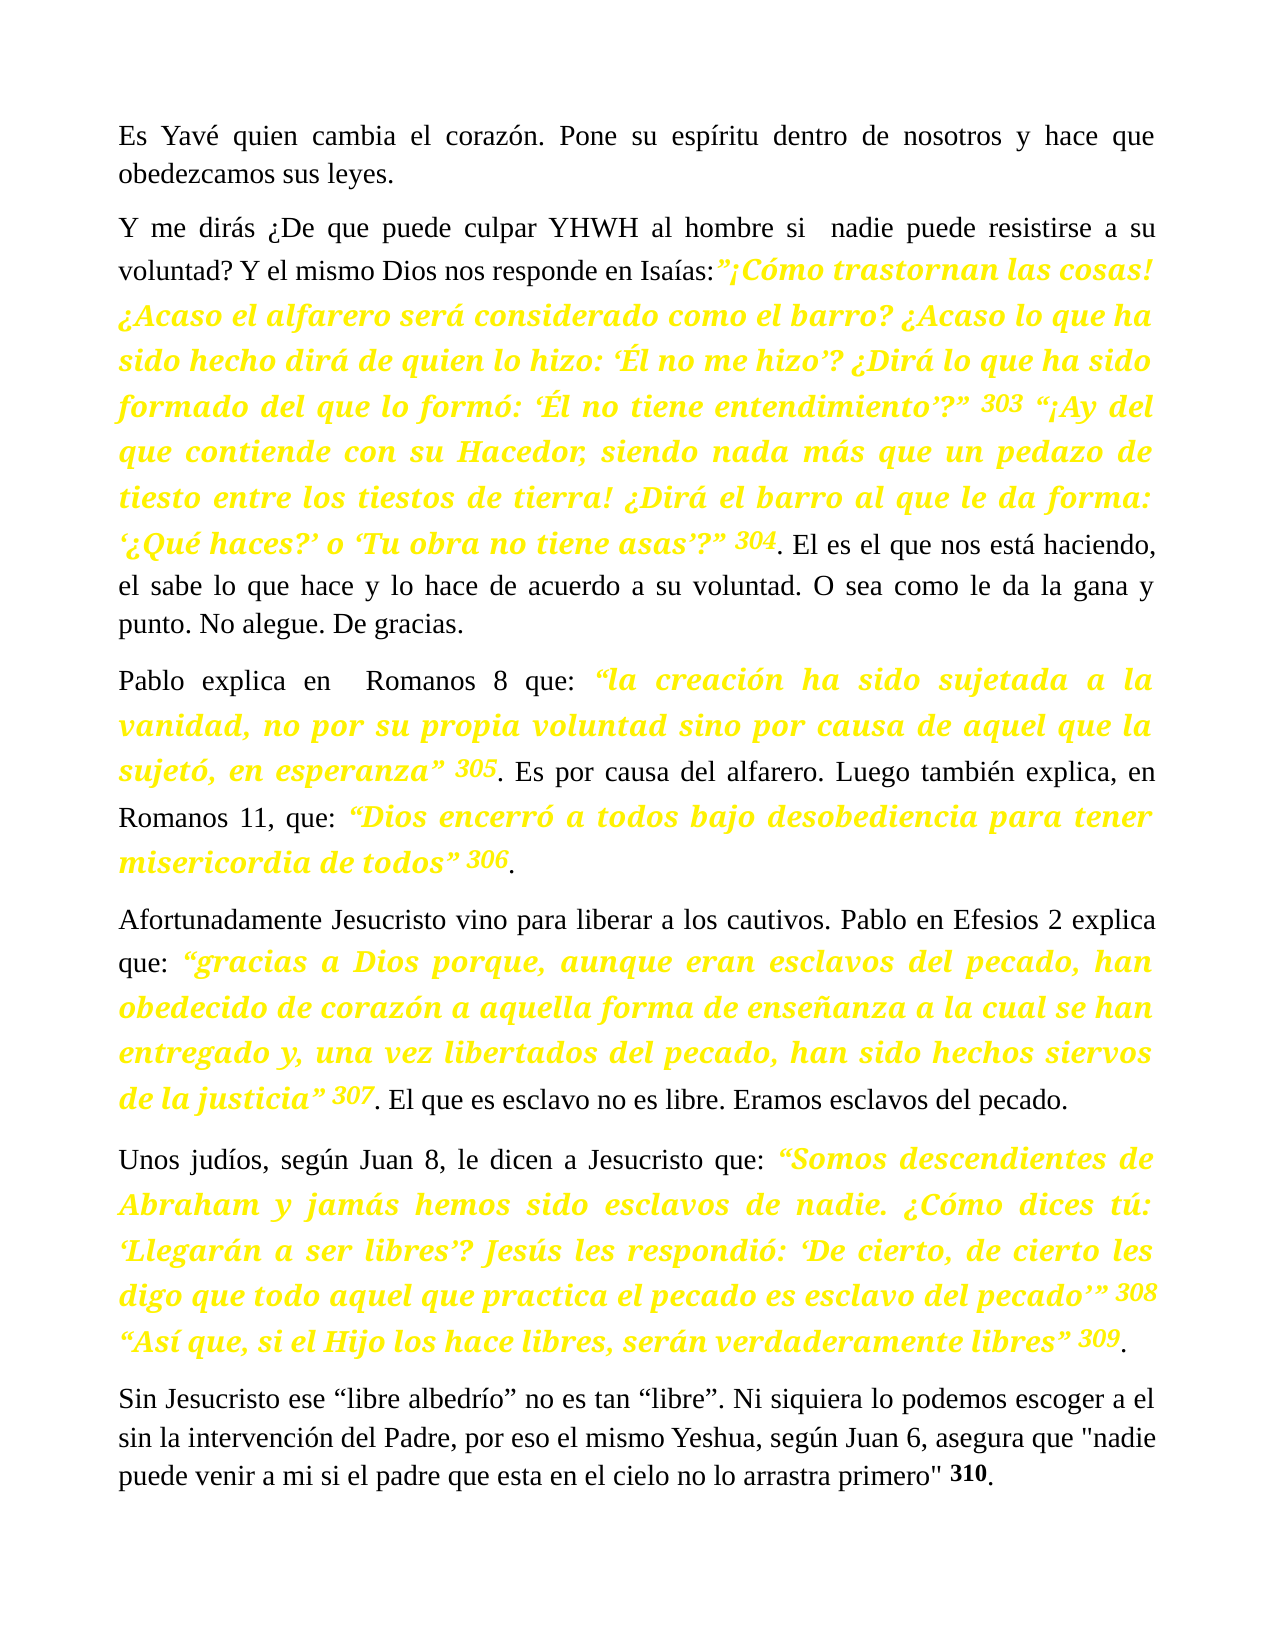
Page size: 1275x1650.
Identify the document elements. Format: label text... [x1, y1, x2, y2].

text Y me dirás ¿De que puede culpar YHWH al hombre si nadie puede resistirse a su voluntad? Y el mismo Dios nos responde en Isaías:”¡Cómo trastornan las cosas! ¿Acaso el alfarero será considerado como el barro? ¿Acaso lo que ha sido hecho dirá de quien lo hizo: ‘Él no me hizo’? ¿Dirá lo que ha sido formado del que lo formó: ‘Él no tiene entendimiento’?” “¡Ay del que contiende con su Hacedor, siendo nada más que un pedazo de tiesto entre los tiestos de tierra! ¿Dirá el barro al que le da forma: ‘¿Qué haces?’ o ‘Tu obra no tiene asas’?” . El es el que nos está haciendo, el sabe lo que hace y lo hace de acuerdo a su voluntad. O sea como le da la gana y punto. No alegue. De gracias. [118, 210, 1157, 640]
text Sin Jesucristo ese “libre albedrío” no es tan “libre”. Ni siquiera lo podemos escoger a el sin la intervención del Padre, por eso el mismo Yeshua, según Juan 6, asegura que "nadie puede venir a mi si el padre que esta en el cielo no lo arrastra primero" . [118, 1381, 1157, 1492]
text Unos judíos, según Juan 8, le dicen a Jesucristo que: “Somos descendientes de Abraham y jamás hemos sido esclavos de nadie. ¿Cómo dices tú: ‘Llegarán a ser libres’? Jesús les respondió: ‘De cierto, de cierto les digo que todo aquel que practica el pecado es esclavo del pecado’” “Así que, si el Hijo los hace libres, serán verdaderamente libres” . [118, 1139, 1157, 1361]
text Afortunadamente Jesucristo vino para liberar a los cautivos. Pablo en Efesios 2 explica que: “gracias a Dios porque, aunque eran esclavos del pecado, han obedecido de corazón a aquella forma de enseñanza a la cual se han entregado y, una vez libertados del pecado, han sido hechos siervos de la justicia” . El que es esclavo no es libre. Eramos esclavos del pecado. [118, 902, 1157, 1118]
text Pablo explica en Romanos 8 que: “la creación ha sido sujetada a la vanidad, no por su propia voluntad sino por causa de aquel que la sujetó, en esperanza” . Es por causa del alfarero. Luego también explica, en Romanos 11, que: “Dios encerró a todos bajo desobediencia para tener misericordia de todos” . [118, 659, 1157, 882]
text Es Yavé quien cambia el corazón. Pone su espíritu dentro de nosotros y hace que obedezcamos sus leyes. [118, 118, 1157, 190]
